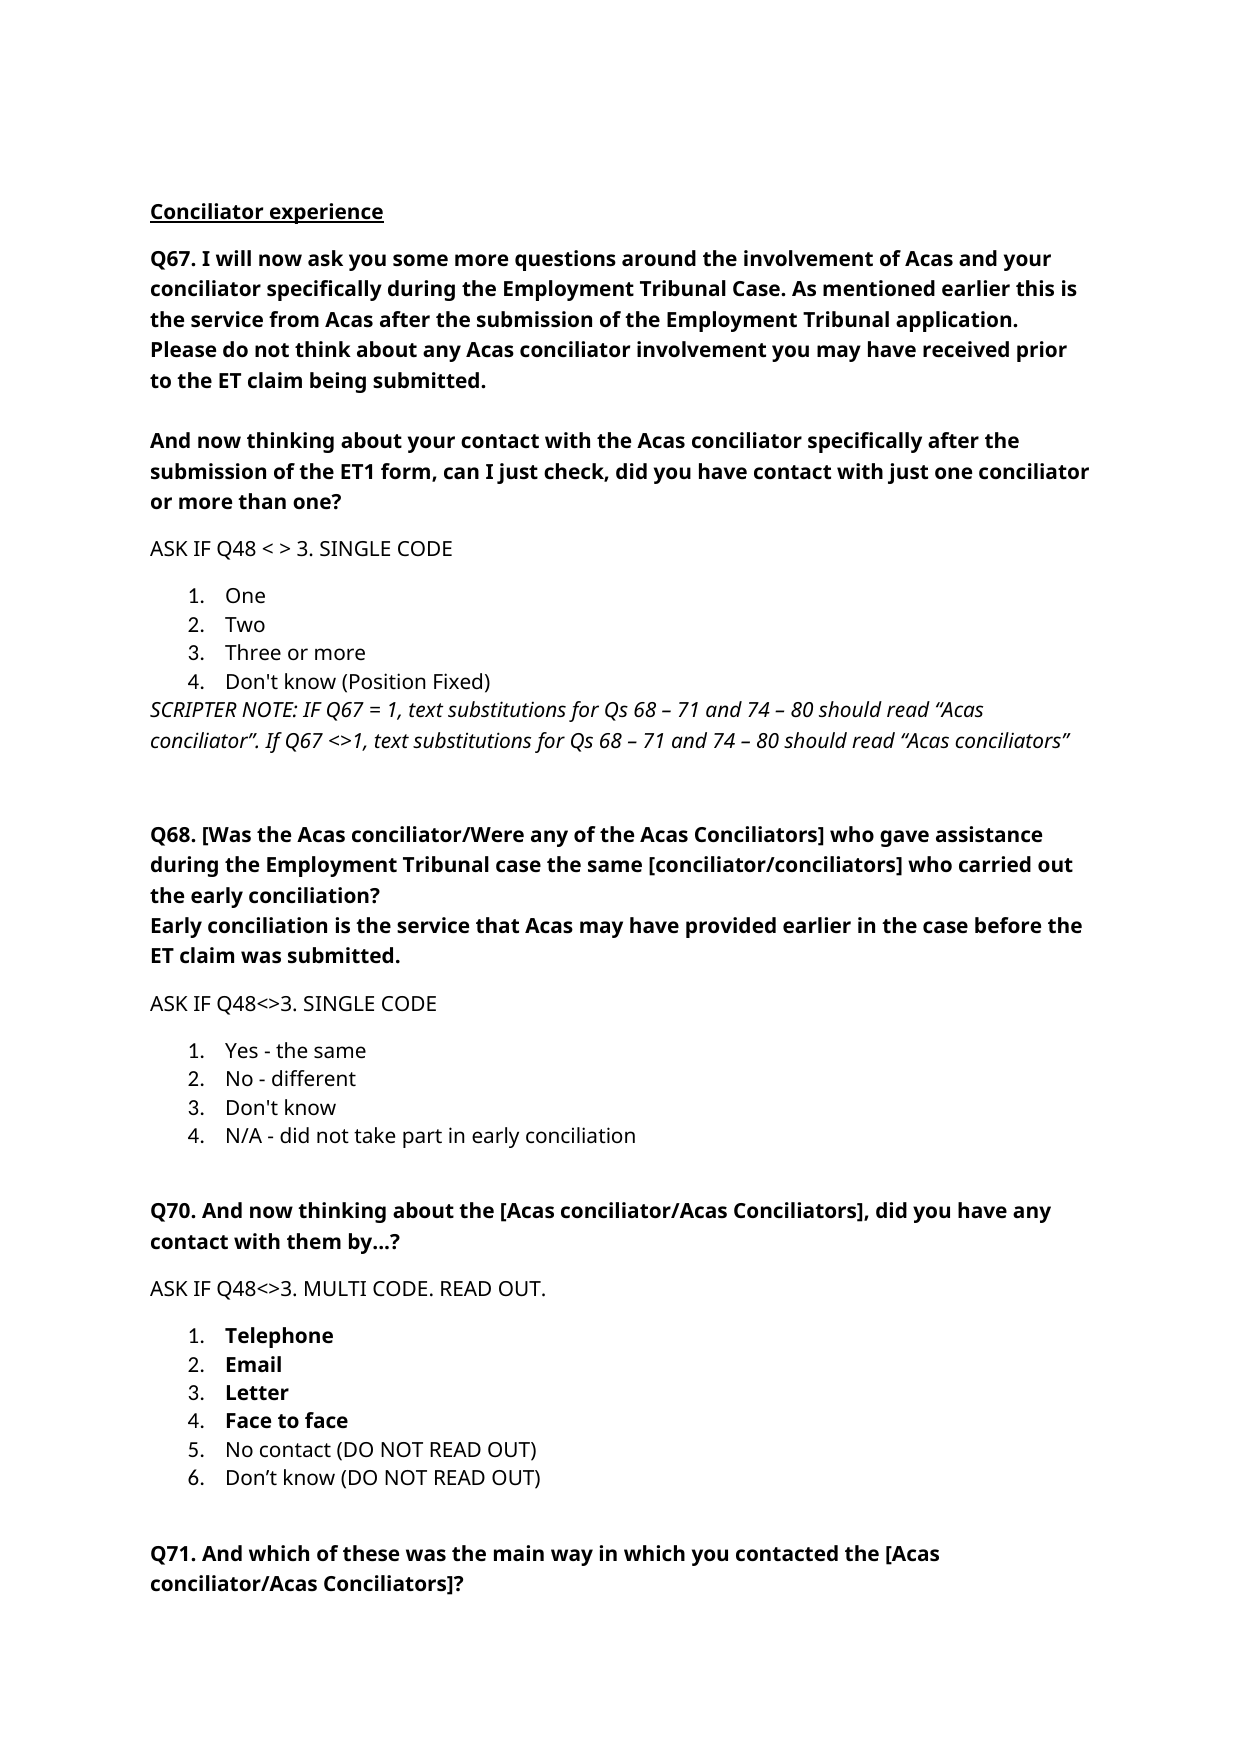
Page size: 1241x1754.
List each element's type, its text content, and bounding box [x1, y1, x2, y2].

text ASK IF Q48<>3. MULTI CODE. READ OUT. [150, 1274, 1090, 1303]
list N/A - did not take part in early conciliation [187, 1121, 1090, 1149]
list Letter [187, 1378, 1090, 1407]
list Email [187, 1350, 1090, 1378]
text SCRIPTER NOTE: IF Q67 = 1, text substitutions for Qs 68 – 71 and 74 – 80 should read “Acas conciliator”. If Q67 <>1, text substitutions for Qs 68 – 71 and 74 – 80 should read “Acas conciliators” [150, 695, 1090, 754]
list Face to face [187, 1407, 1090, 1435]
text Q70. And now thinking about the [Acas conciliator/Acas Conciliators], did you have any contact with them by...? [150, 1197, 1090, 1256]
text Conciliator experience [150, 197, 1090, 226]
list Telephone [187, 1321, 1090, 1350]
list Don't know (Position Fixed) [187, 667, 1090, 695]
text Q67. I will now ask you some more questions around the involvement of Acas and your conciliator specifically during the Employment Tribunal Case. As mentioned earlier this is the service from Acas after the submission of the Employment Tribunal application. Please do not think about any Acas conciliator involvement you may have received prior to the ET claim being submitted. And now thinking about your contact with the Acas conciliator specifically after the submission of the ET1 form, can I just check, did you have contact with just one conciliator or more than one? [150, 244, 1090, 516]
text ASK IF Q48 < > 3. SINGLE CODE [150, 534, 1090, 563]
list Three or more [187, 638, 1090, 667]
list One [187, 582, 1090, 610]
text Q71. And which of these was the main way in which you contacted the [Acas conciliator/Acas Conciliators]? [150, 1539, 1090, 1598]
list Don’t know (DO NOT READ OUT) [187, 1463, 1090, 1492]
list Don't know [187, 1093, 1090, 1121]
list Two [187, 610, 1090, 638]
text ASK IF Q48<>3. SINGLE CODE [150, 989, 1090, 1017]
list No - different [187, 1064, 1090, 1093]
list No contact (DO NOT READ OUT) [187, 1435, 1090, 1463]
list Yes - the same [187, 1036, 1090, 1064]
text Q68. [Was the Acas conciliator/Were any of the Acas Conciliators] who gave assistance during the Employment Tribunal case the same [conciliator/conciliators] who carried out the early conciliation? Early conciliation is the service that Acas may have provided earlier in the case before the ET claim was submitted. [150, 820, 1090, 970]
